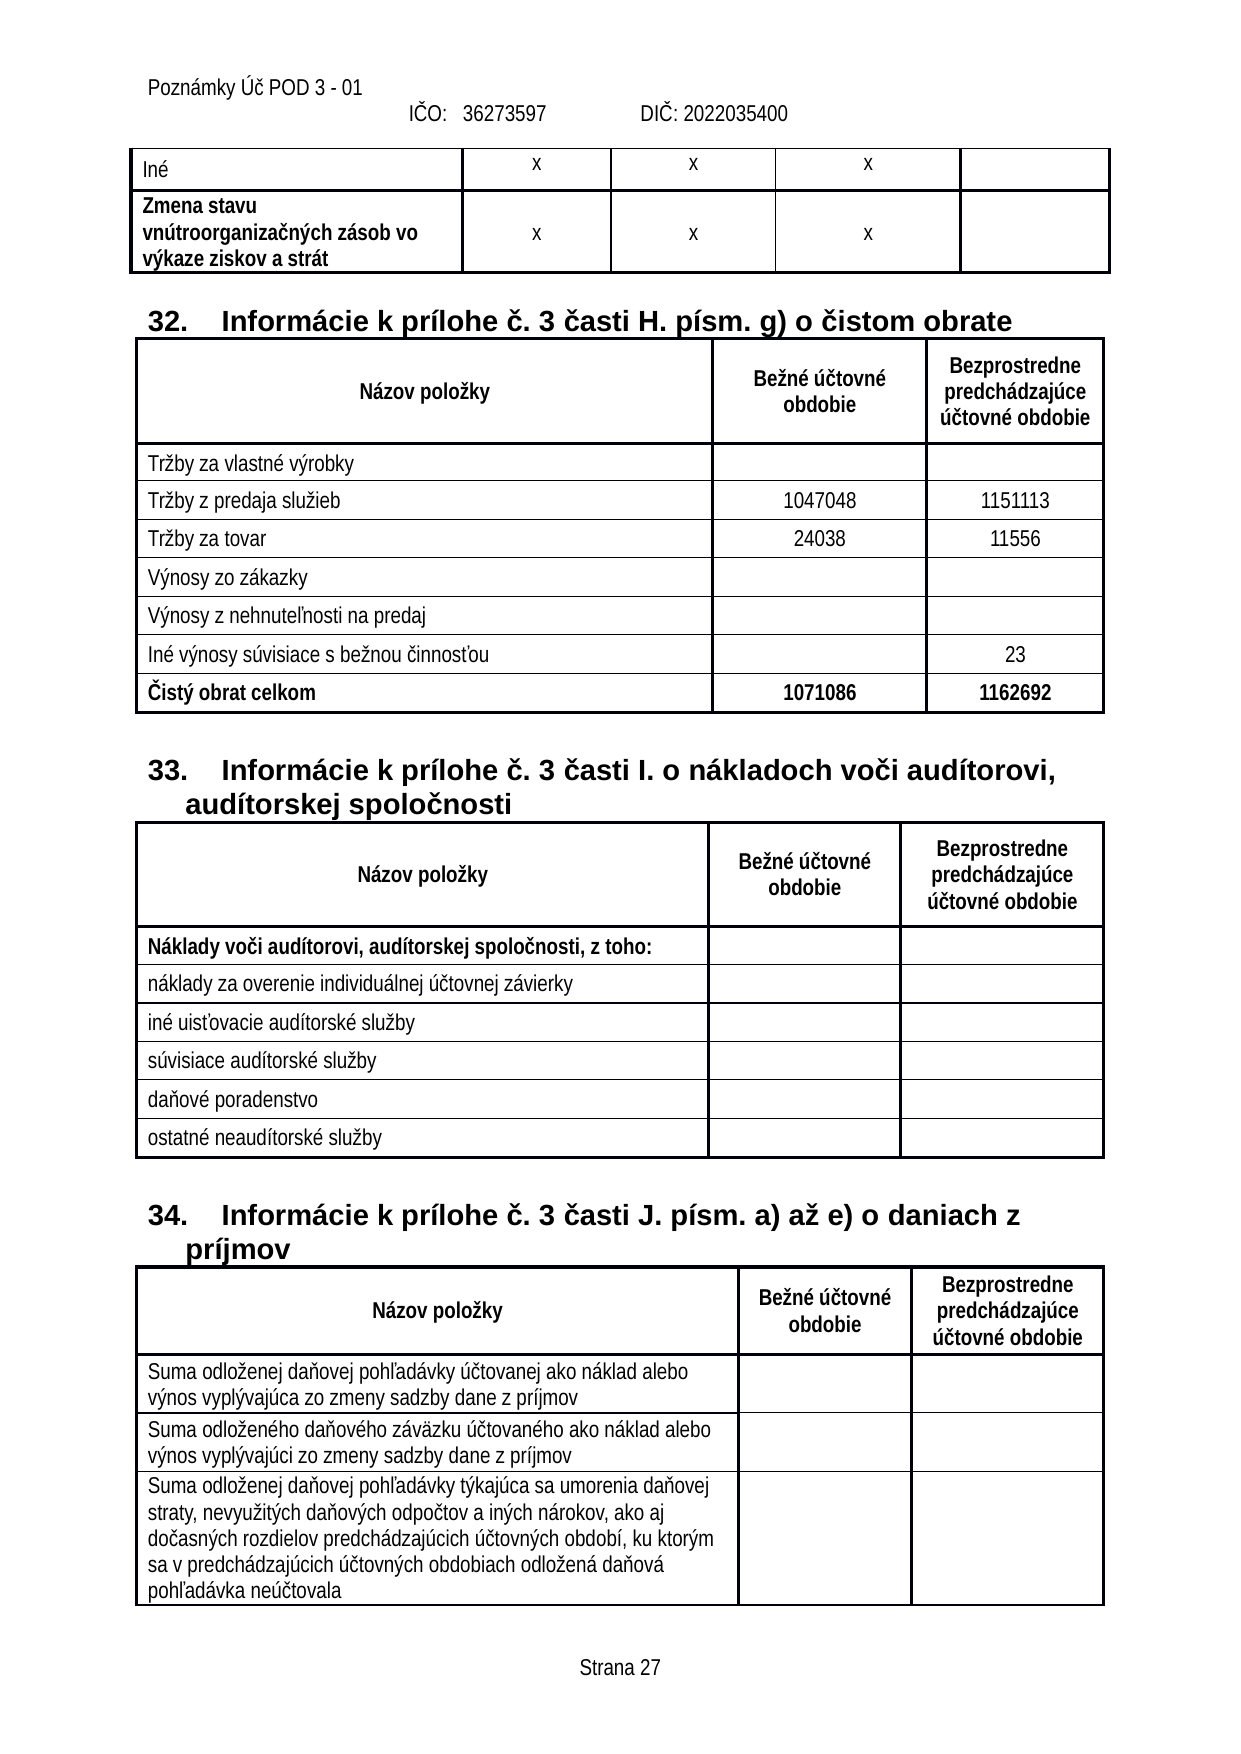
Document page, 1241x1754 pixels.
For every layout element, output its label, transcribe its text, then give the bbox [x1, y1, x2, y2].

table_cell [710, 928, 899, 964]
table_cell Iné výnosy súvisiace s bežnou činnosťou [138, 635, 711, 672]
table_cell x [776, 192, 959, 271]
table_header Bezprostredne predchádzajúce účtovné obdobie [913, 1269, 1102, 1353]
table_cell x [612, 149, 775, 189]
table_cell Čistý obrat celkom [138, 674, 711, 711]
table_cell Tržby z predaja služieb [138, 481, 711, 519]
table_cell [913, 1356, 1102, 1412]
table_cell 23 [928, 635, 1102, 672]
table_header Bezprostredne predchádzajúce účtovné obdobie [902, 824, 1102, 925]
table_cell [928, 558, 1102, 596]
table_cell [913, 1472, 1102, 1604]
table_cell daňové poradenstvo [138, 1080, 707, 1117]
title Informácie k prílohe č. 3 časti J. písm. a) až e) o daniach z príjmov [148, 1198, 1092, 1265]
table_cell [714, 445, 925, 480]
table_cell [740, 1413, 910, 1471]
table_cell [714, 597, 925, 634]
table_cell 1047048 [714, 481, 925, 519]
table_cell x [612, 192, 775, 271]
table_cell [710, 1004, 899, 1041]
table_cell Zmena stavu vnútroorganizačných zásob vo výkaze ziskov a strát [133, 192, 461, 271]
table_cell Iné [133, 149, 461, 189]
table_cell [928, 597, 1102, 634]
table_cell [928, 445, 1102, 480]
table_cell Tržby za tovar [138, 520, 711, 557]
table_header Názov položky [138, 1269, 737, 1353]
title Informácie k prílohe č. 3 časti H. písm. g) o čistom obrate [148, 304, 1092, 337]
table_cell 1162692 [928, 674, 1102, 711]
table_cell 11556 [928, 520, 1102, 557]
table_header Bezprostredne predchádzajúce účtovné obdobie [928, 340, 1102, 442]
table_cell 24038 [714, 520, 925, 557]
table_header Bežné účtovné obdobie [710, 824, 899, 925]
table_cell iné uisťovacie audítorské služby [138, 1004, 707, 1041]
table_cell Suma odloženej daňovej pohľadávky týkajúca sa umorenia daňovej straty, nevyužitých daňových odpočtov a iných nárokov, ako aj dočasných rozdielov predchádzajúcich účtovných období, ku ktorým sa v predchádzajúcich účtovných obdobiach odložená daňová pohľadávka neúčtovala [138, 1472, 737, 1604]
table_cell Výnosy zo zákazky [138, 558, 711, 596]
table_header Bežné účtovné obdobie [714, 340, 925, 442]
table_cell [710, 1042, 899, 1079]
table_cell x [464, 149, 610, 189]
table_cell Náklady voči audítorovi, audítorskej spoločnosti, z toho: [138, 928, 707, 964]
table_cell [714, 558, 925, 596]
table_cell 1151113 [928, 481, 1102, 519]
table_header Názov položky [138, 824, 707, 925]
table_cell [710, 1080, 899, 1117]
table_cell Tržby za vlastné výrobky [138, 445, 711, 480]
table_cell [902, 965, 1102, 1002]
title Informácie k prílohe č. 3 časti I. o nákladoch voči audítorovi, audítorskej spoločnosti [148, 753, 1092, 821]
table_cell [902, 1004, 1102, 1041]
table_cell Suma odloženej daňovej pohľadávky účtovanej ako náklad alebo výnos vyplývajúca zo zmeny sadzby dane z príjmov [138, 1356, 737, 1412]
table_cell [902, 1080, 1102, 1117]
table_cell ostatné neaudítorské služby [138, 1119, 707, 1156]
table_cell náklady za overenie individuálnej účtovnej závierky [138, 965, 707, 1002]
table_cell [710, 1119, 899, 1156]
table_cell súvisiace audítorské služby [138, 1042, 707, 1079]
table_cell x [464, 192, 610, 271]
table_cell [962, 149, 1108, 189]
table_cell Suma odloženého daňového záväzku účtovaného ako náklad alebo výnos vyplývajúci zo zmeny sadzby dane z príjmov [138, 1414, 737, 1471]
table_cell [710, 965, 899, 1002]
table_header Bežné účtovné obdobie [740, 1269, 910, 1353]
table_cell 1071086 [714, 674, 925, 711]
table_cell Výnosy z nehnuteľnosti na predaj [138, 597, 711, 634]
table_cell x [776, 149, 959, 189]
table_cell [740, 1356, 910, 1412]
table_cell [740, 1472, 910, 1604]
table_cell [902, 928, 1102, 964]
table_cell [962, 192, 1108, 271]
table_cell [714, 635, 925, 672]
table_cell [902, 1042, 1102, 1079]
table_header Názov položky [138, 340, 711, 442]
table_cell [902, 1119, 1102, 1156]
table_cell [913, 1413, 1102, 1471]
